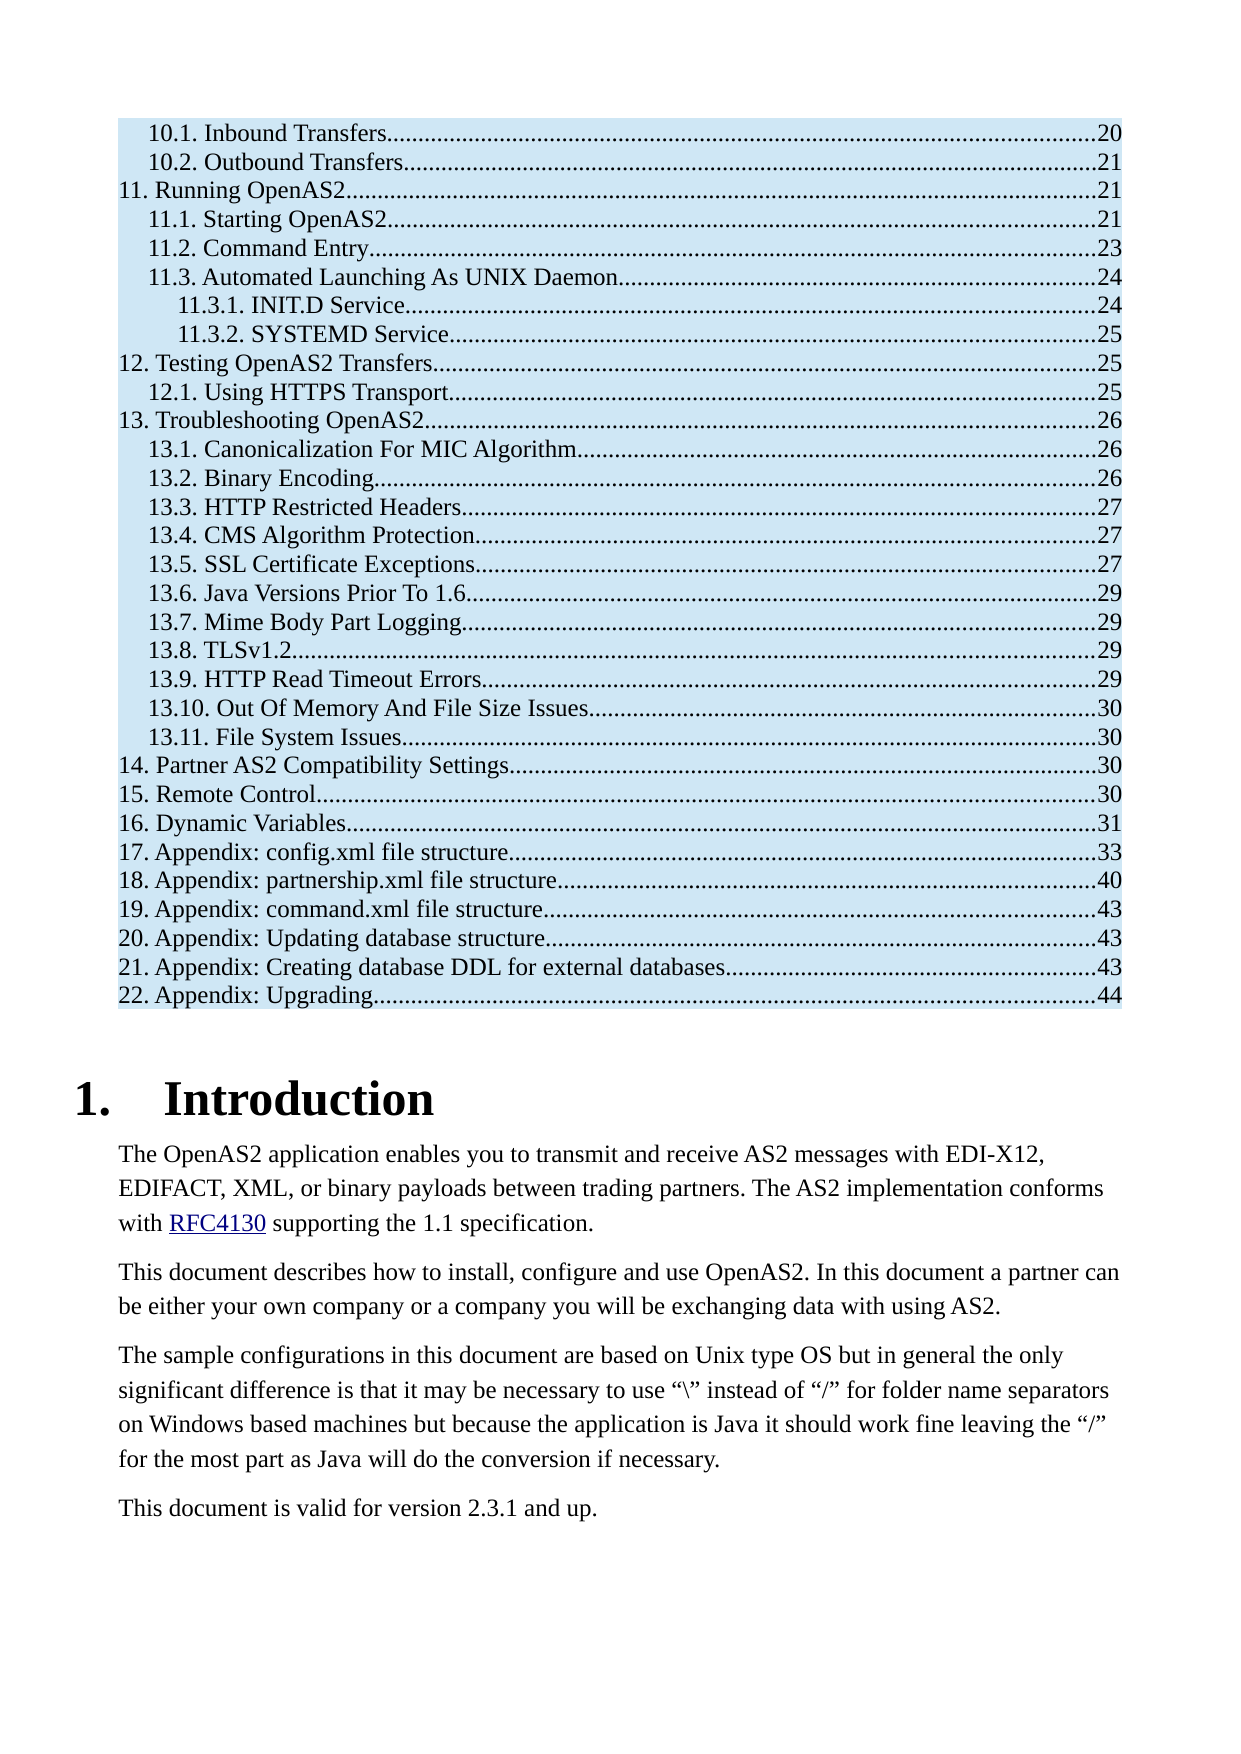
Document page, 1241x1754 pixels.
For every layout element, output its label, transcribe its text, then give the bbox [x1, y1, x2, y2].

text 19. Appendix: command.xml file structure 43 [118, 894, 1122, 923]
text 13. Troubleshooting OpenAS2 26 [118, 406, 1122, 434]
text 14. Partner AS2 Compatibility Settings 30 [118, 751, 1122, 779]
text 11. Running OpenAS2 21 [118, 176, 1122, 204]
text 13.10. Out Of Memory And File Size Issues 30 [148, 693, 1122, 722]
text 11.3.2. SYSTEMD Service 25 [177, 319, 1122, 348]
text 13.3. HTTP Restricted Headers 27 [148, 492, 1122, 521]
text 13.4. CMS Algorithm Protection 27 [148, 521, 1122, 549]
text This document describes how to install, configure and use OpenAS2. In this document a partner can be either your own company or a company you will be exchanging data with using AS2. [118, 1257, 1122, 1320]
text 12. Testing OpenAS2 Transfers 25 [118, 348, 1122, 377]
text 13.8. TLSv1.2 29 [148, 636, 1122, 664]
text 17. Appendix: config.xml file structure 33 [118, 837, 1122, 866]
text 13.6. Java Versions Prior To 1.6 29 [148, 578, 1122, 607]
text 13.2. Binary Encoding 26 [148, 463, 1122, 492]
text 11.1. Starting OpenAS2 21 [148, 204, 1122, 233]
text 11.3. Automated Launching As UNIX Daemon 24 [148, 262, 1122, 291]
text 10.1. Inbound Transfers 20 [148, 118, 1122, 147]
text 20. Appendix: Updating database structure 43 [118, 923, 1122, 952]
text The OpenAS2 application enables you to transmit and receive AS2 messages with EDI-X12, EDIFACT, XML, or binary payloads between trading partners. The AS2 implementation conforms with RFC4130 supporting the 1.1 specification. [118, 1139, 1122, 1237]
text 22. Appendix: Upgrading 44 [118, 981, 1122, 1009]
text 13.5. SSL Certificate Exceptions 27 [148, 549, 1122, 578]
text 13.9. HTTP Read Timeout Errors 29 [148, 664, 1122, 693]
text 10.2. Outbound Transfers 21 [148, 147, 1122, 176]
text 13.1. Canonicalization For MIC Algorithm 26 [148, 434, 1122, 463]
text 16. Dynamic Variables 31 [118, 808, 1122, 837]
subtitle Introduction [73, 1069, 1122, 1126]
text 11.3.1. INIT.D Service 24 [177, 291, 1122, 319]
text 13.11. File System Issues 30 [148, 722, 1122, 751]
text 12.1. Using HTTPS Transport 25 [148, 377, 1122, 406]
text 18. Appendix: partnership.xml file structure 40 [118, 866, 1122, 894]
text The sample configurations in this document are based on Unix type OS but in general the only significant difference is that it may be necessary to use “\” instead of “/” for folder name separators on Windows based machines but because the application is Java it should work fine leaving the “/” for the most part as Java will do the conversion if necessary. [118, 1340, 1122, 1473]
text 13.7. Mime Body Part Logging 29 [148, 607, 1122, 636]
text This document is valid for version 2.3.1 and up. [118, 1493, 1122, 1522]
text 21. Appendix: Creating database DDL for external databases 43 [118, 952, 1122, 981]
text 11.2. Command Entry 23 [148, 233, 1122, 262]
text 15. Remote Control 30 [118, 779, 1122, 808]
